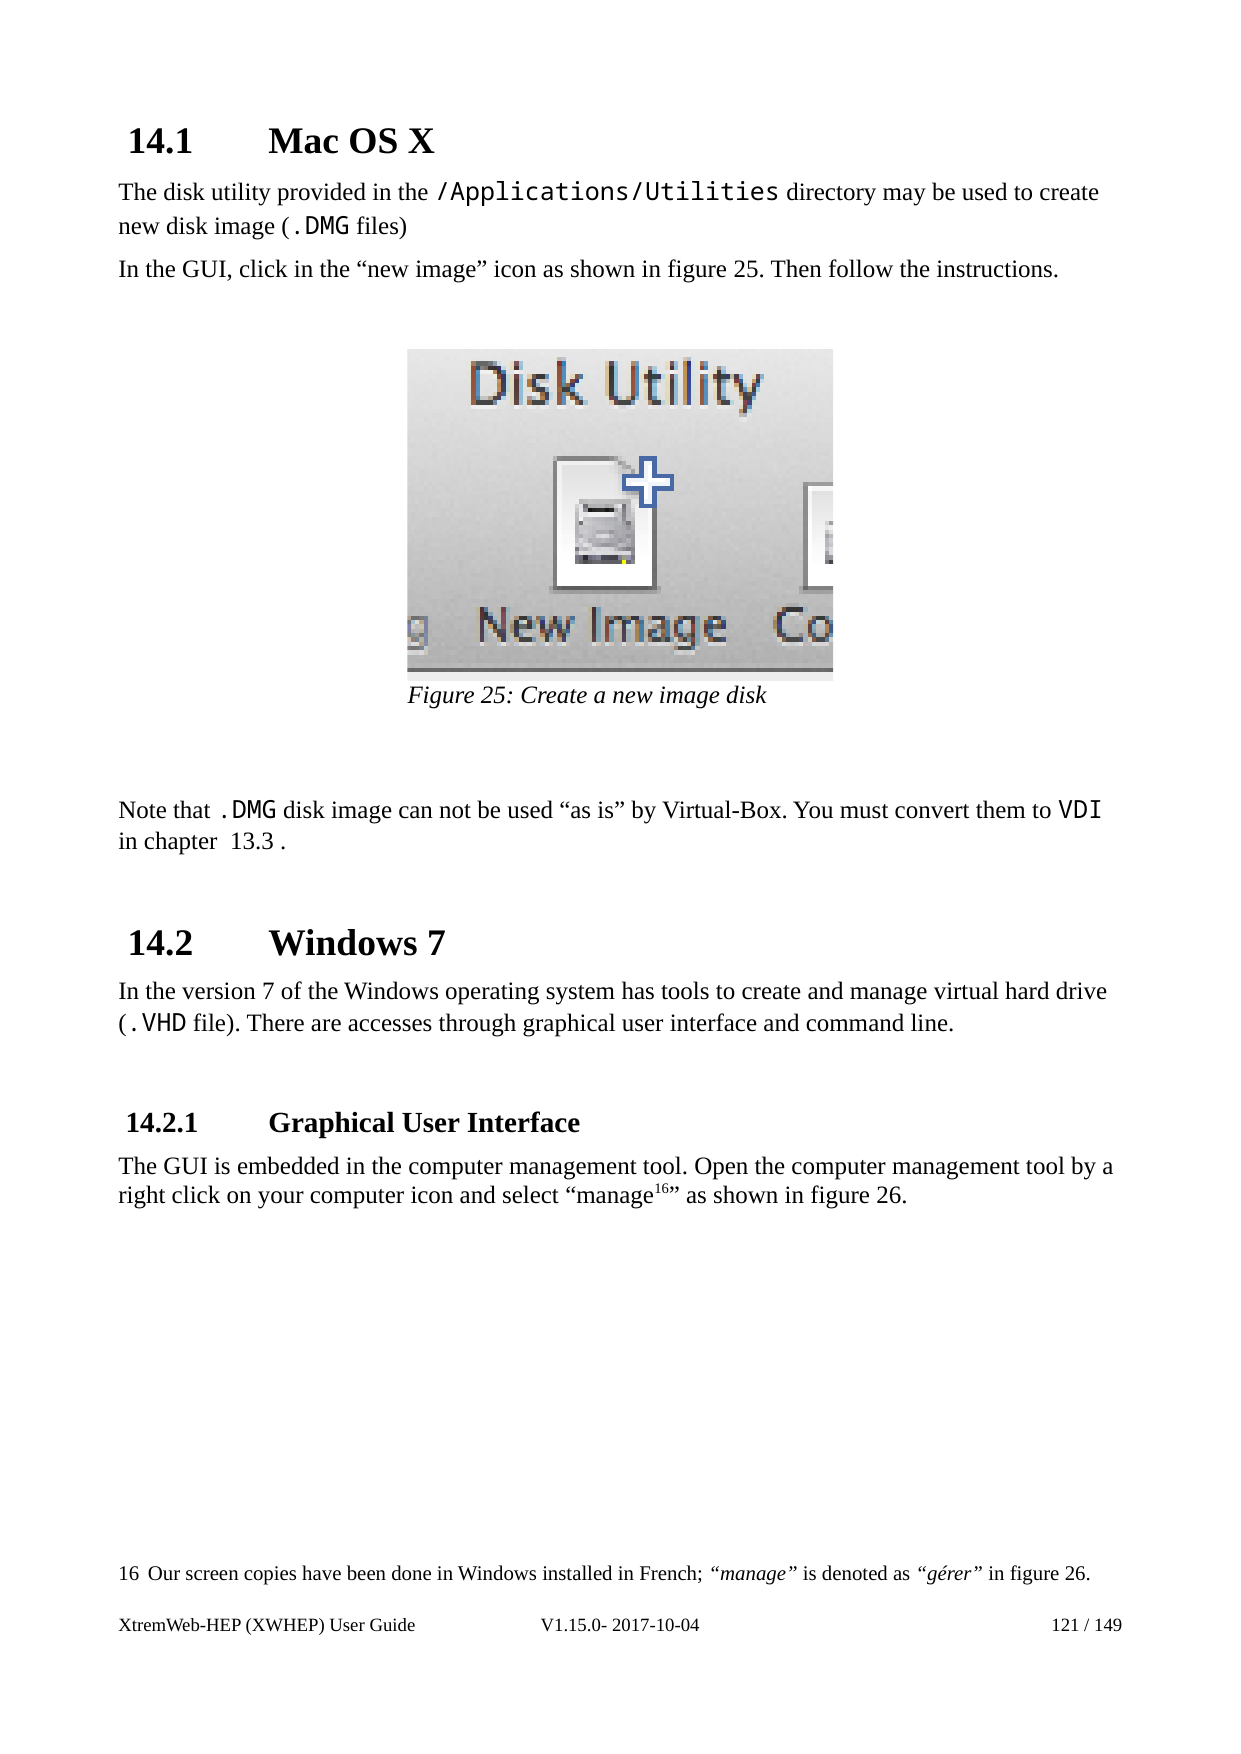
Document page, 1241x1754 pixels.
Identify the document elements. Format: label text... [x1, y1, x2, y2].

text Our screen copies have been done in Windows installed in French; “manage” is denoted as “gérer” in figure 26. [118, 1561, 1122, 1585]
text Note that .DMG disk image can not be used “as is” by Virtual-Box. You must convert them to VDI in chapter 13.3. [118, 792, 1122, 854]
picture [407, 349, 834, 681]
subtitle Mac OS X [118, 118, 1122, 161]
text In the GUI, click in the “new image” icon as shown in figure 25. Then follow the instructions. [118, 254, 1122, 283]
text Figure 25: Create a new image disk [407, 681, 833, 709]
text In the version 7 of the Windows operating system has tools to create and manage virtual hard drive (.VHD file). There are accesses through graphical user interface and command line. [118, 976, 1122, 1039]
text The GUI is embedded in the computer management tool. Open the computer management tool by a right click on your computer icon and select “manage” as shown in figure 26. [118, 1151, 1122, 1209]
subtitle Windows 7 [118, 921, 1122, 964]
subtitle Graphical User Interface [118, 1105, 1122, 1139]
text The disk utility provided in the /Applications/Utilities directory may be used to create new disk image (.DMG files) [118, 174, 1122, 242]
